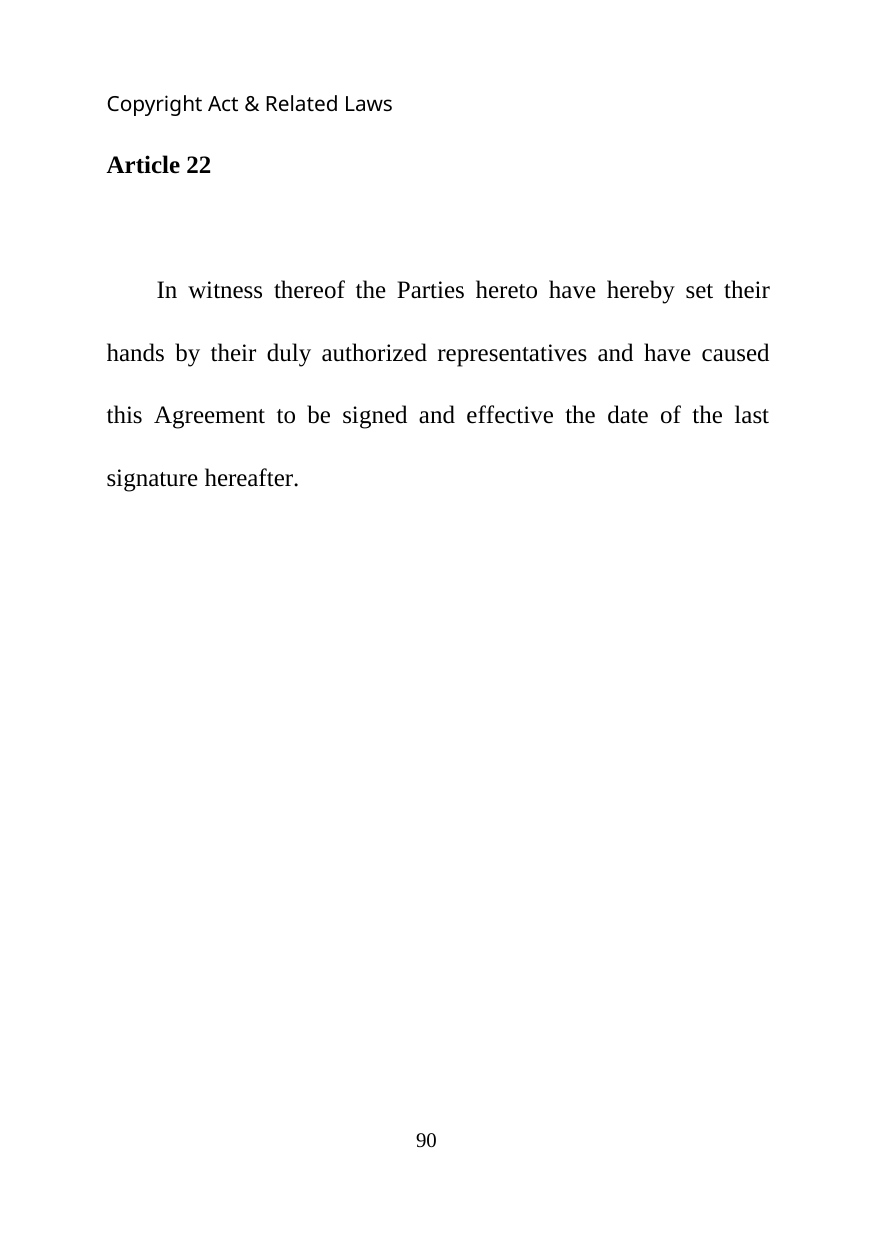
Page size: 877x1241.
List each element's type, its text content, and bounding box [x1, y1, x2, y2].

text In witness thereof the Parties hereto have hereby set their hands by their duly authorized representatives and have caused this Agreement to be signed and effective the date of the last signature hereafter. [106, 248, 771, 498]
text Article 22 [106, 123, 771, 185]
